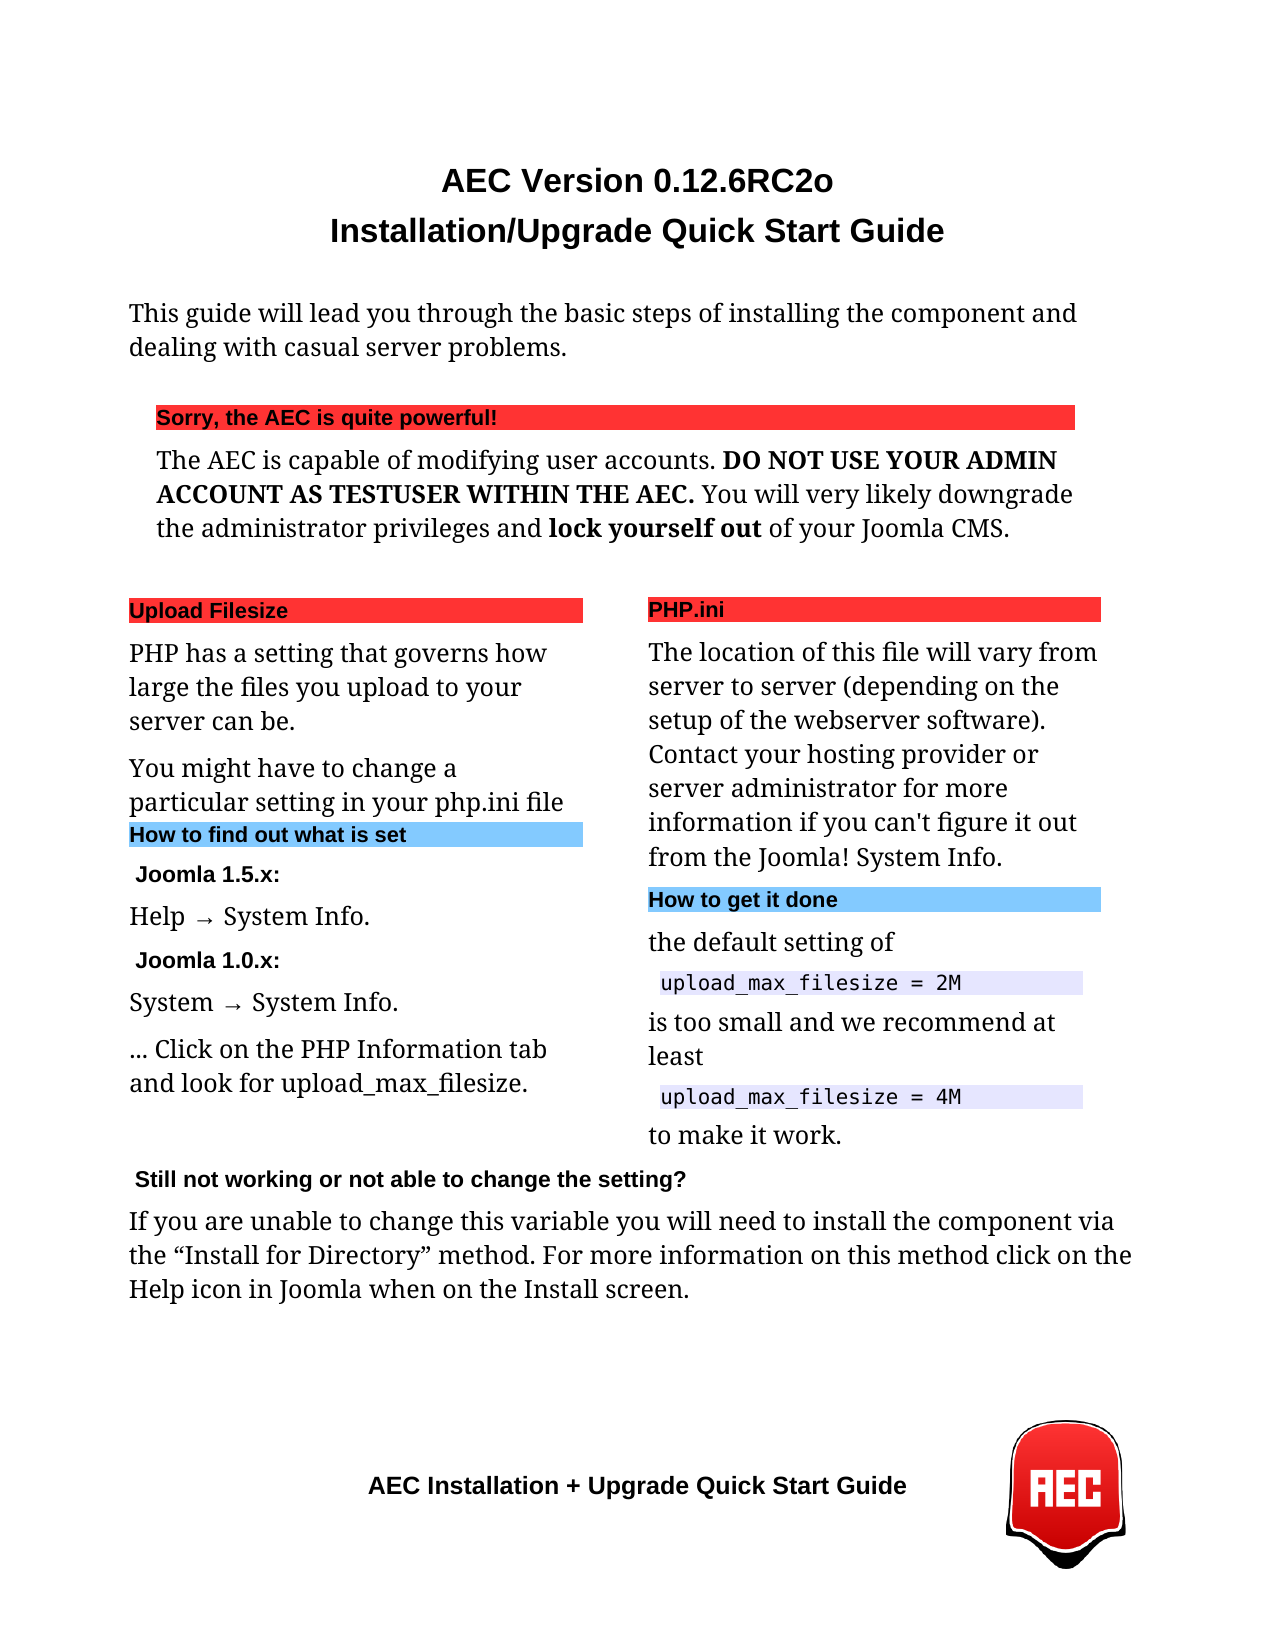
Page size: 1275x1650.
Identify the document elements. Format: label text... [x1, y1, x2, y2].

subtitle How to get it done [648, 887, 1101, 912]
text is too small and we recommend at least [648, 1004, 1101, 1072]
subtitle How to find out what is set [129, 822, 583, 847]
subtitle Still not working or not able to change the setting? [134, 1166, 1147, 1192]
text You might have to change a particular setting in your php.ini file [129, 750, 583, 818]
text If you are unable to change this variable you will need to install the component via the “Install for Directory” method. For more information on this method click on the Help icon in Joomla when on the Install screen. [128, 1204, 1147, 1306]
text upload_max_filesize = 4M [660, 1085, 1083, 1109]
subtitle Joomla 1.5.x: [135, 861, 583, 887]
text to make it work. [648, 1118, 1101, 1152]
text upload_max_filesize = 2M [660, 971, 1083, 995]
subtitle Joomla 1.0.x: [135, 947, 583, 973]
text The location of this file will vary from server to server (depending on the setup of the webserver software). Contact your hosting provider or server administrator for more information if you can't figure it out from the Joomla! System Info. [648, 635, 1101, 873]
subtitle PHP.ini [648, 597, 1101, 622]
picture [1006, 1420, 1126, 1569]
text This guide will lead you through the basic steps of installing the component and dealing with casual server problems. [128, 296, 1147, 364]
text Help → System Info. [129, 899, 583, 933]
text The AEC is capable of modifying user accounts. DO NOT USE YOUR ADMIN ACCOUNT AS TESTUSER WITHIN THE AEC. You will very likely downgrade the administrator privileges and lock yourself out of your Joomla CMS. [156, 443, 1075, 545]
subtitle Installation/Upgrade Quick Start Guide [128, 211, 1147, 250]
text the default setting of [648, 924, 1101, 958]
subtitle AEC Version 0.12.6RC2o [128, 161, 1147, 199]
subtitle Sorry, the AEC is quite powerful! [156, 405, 1075, 430]
text PHP has a setting that governs how large the files you upload to your server can be. [129, 636, 583, 738]
text ... Click on the PHP Information tab and look for upload_max_filesize. [129, 1031, 583, 1099]
text System → System Info. [129, 985, 583, 1019]
subtitle Upload Filesize [129, 598, 583, 623]
